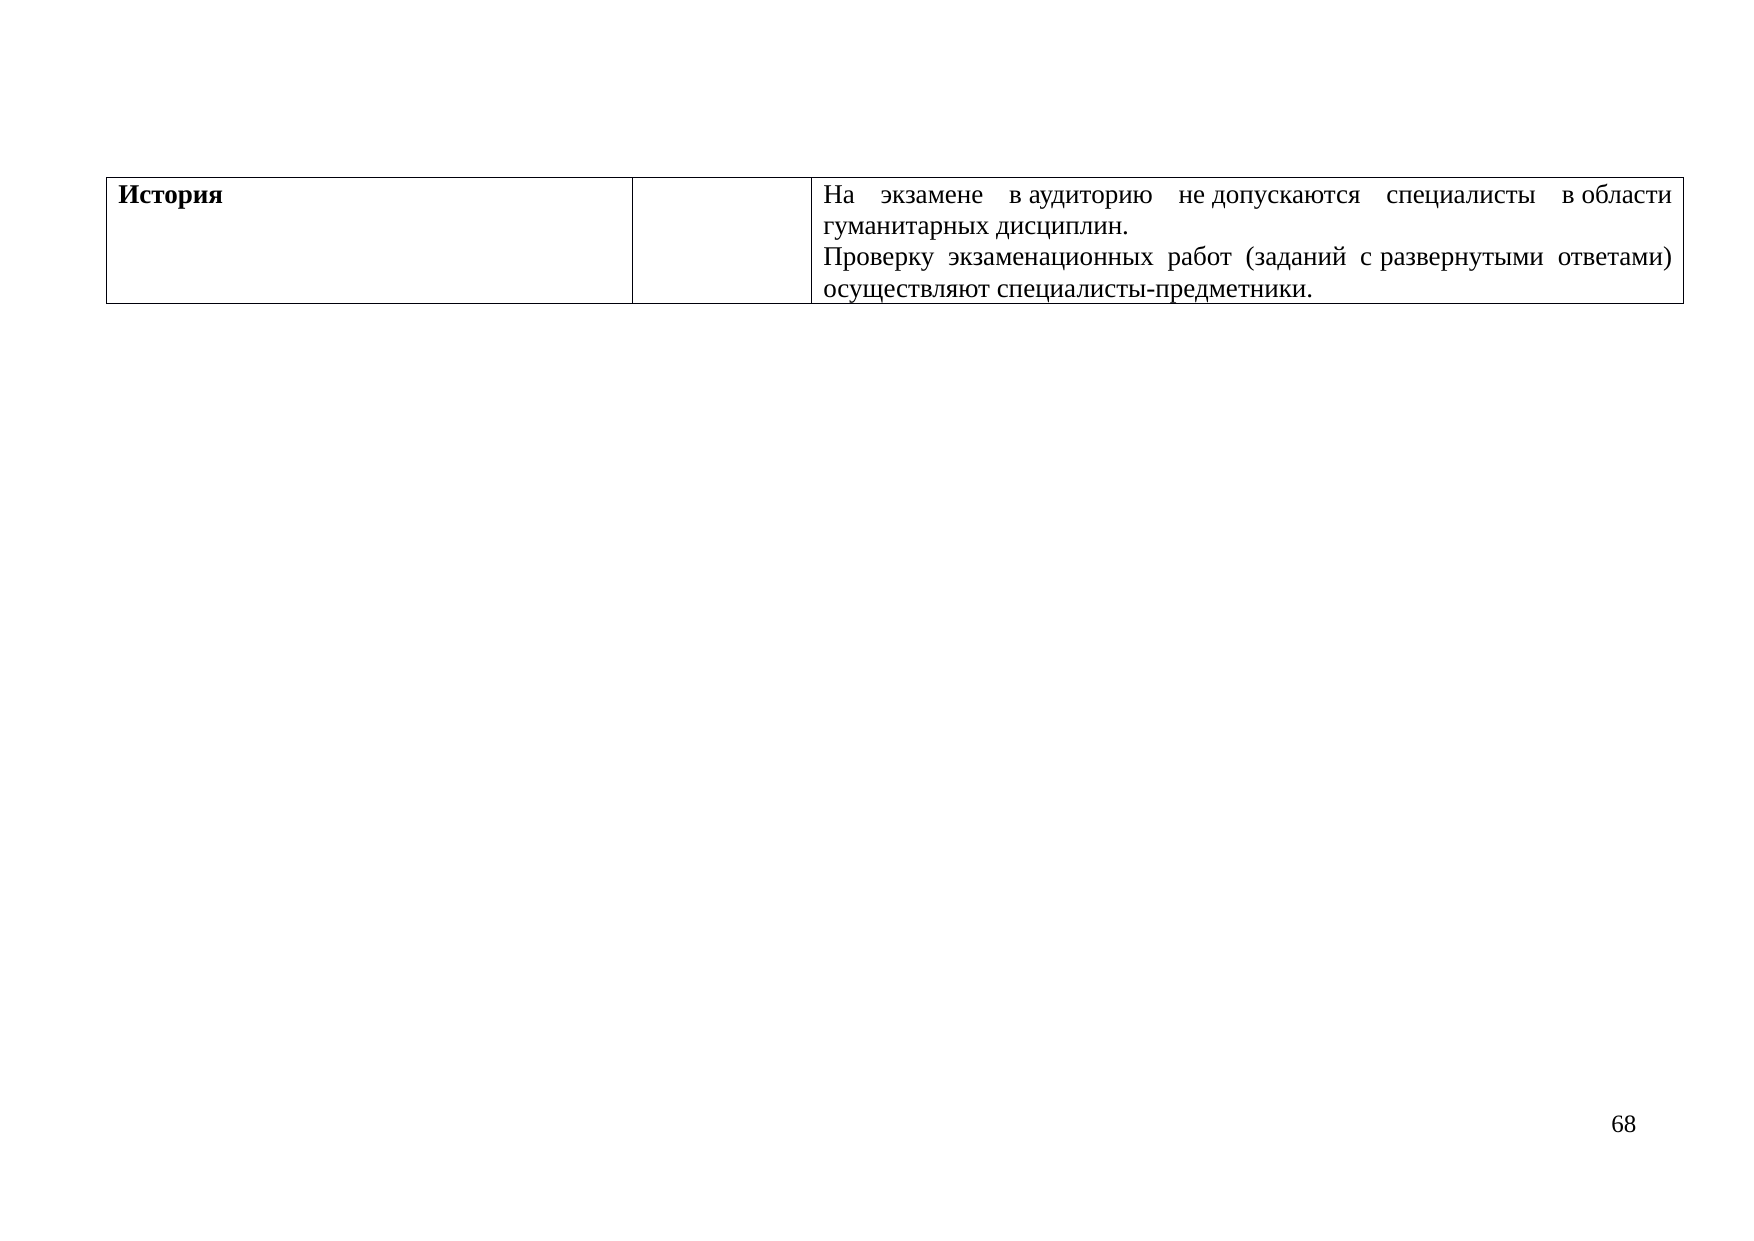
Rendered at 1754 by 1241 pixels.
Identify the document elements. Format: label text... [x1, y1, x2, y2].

table_cell История [107, 178, 632, 303]
table_cell [633, 178, 811, 303]
table_cell На экзамене в аудиторию не допускаются специалисты в области гуманитарных дисциплин. Проверку экзаменационных работ (заданий с развернутыми ответами) осуществляют специалисты-предметники. [812, 178, 1683, 303]
